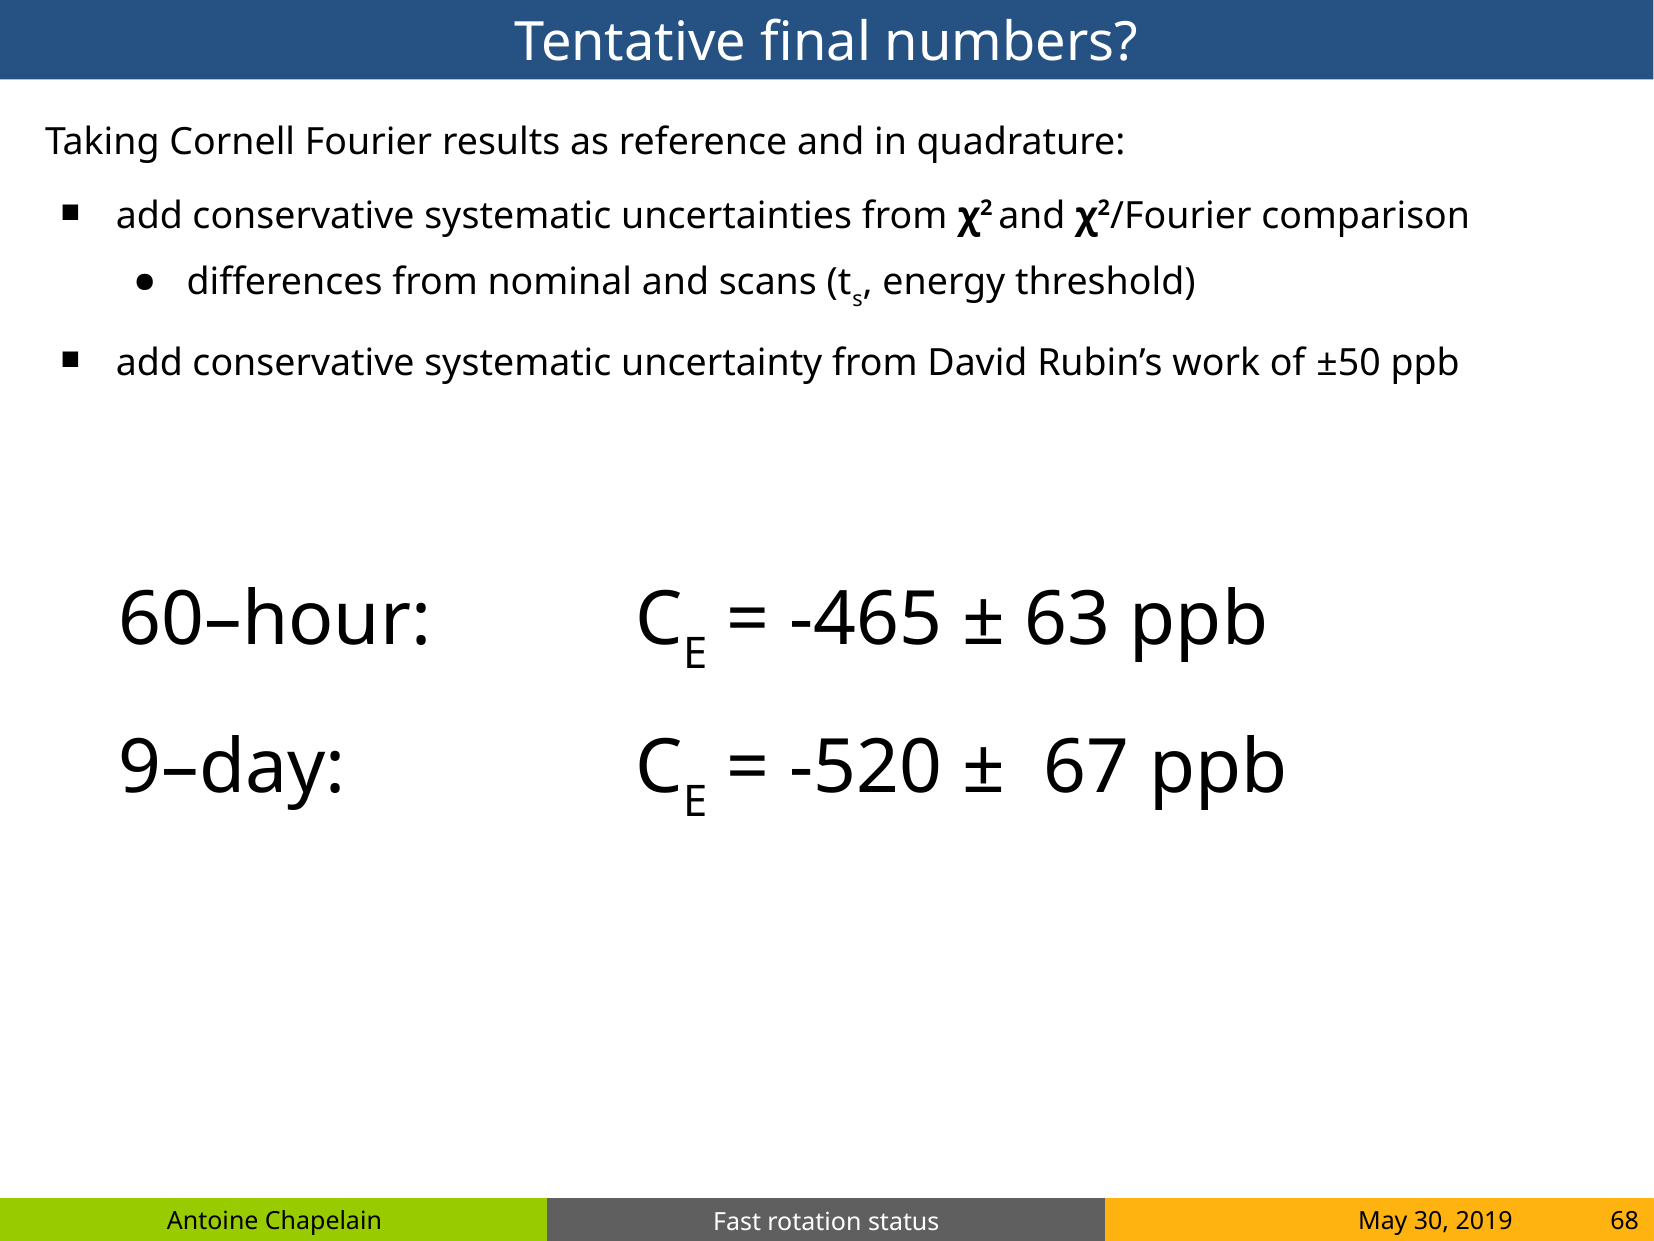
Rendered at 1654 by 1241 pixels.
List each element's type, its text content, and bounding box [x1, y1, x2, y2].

title Tentative final numbers? [0, 0, 1654, 80]
list Taking Cornell Fourier results as reference and in quadrature: add conservative systematic uncertainties from χ2 and χ2/Fourier comparison differences from nominal and scans (ts, energy threshold) add conservative systematic uncertainty from David Rubin’s work of ±50 ppb 60–hour: CE = -465 ± 63 ppb 9–day: CE = -520 ± 67 ppb [45, 106, 1606, 1186]
